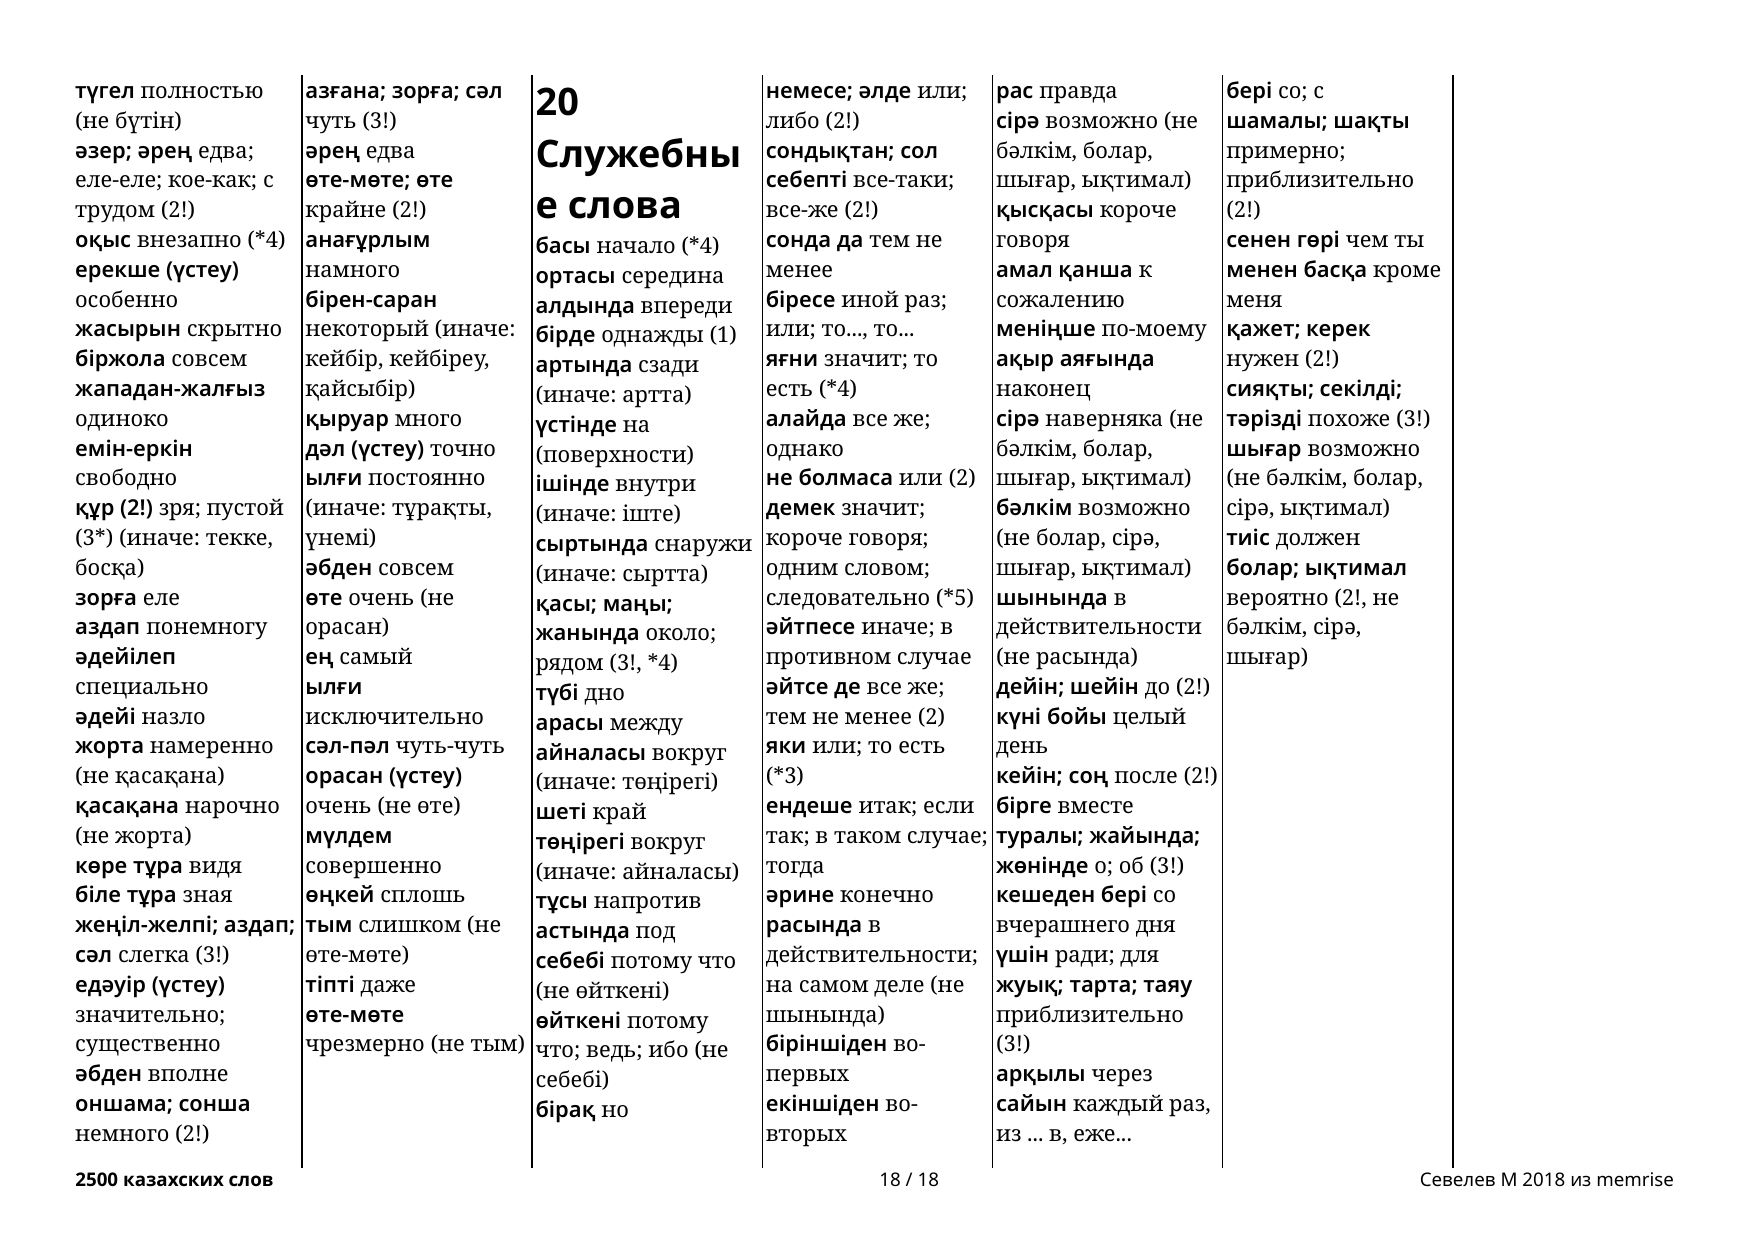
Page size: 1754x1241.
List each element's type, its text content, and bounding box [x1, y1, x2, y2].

text амал қанша к сожалению [996, 254, 1218, 313]
text ендеше итак; если так; в таком случае; тогда [766, 790, 988, 879]
text сайын каждый раз, из ... в, еже... [996, 1088, 1218, 1147]
text сірә наверняка (не бәлкім, болар, шығар, ықтимал) [996, 403, 1218, 492]
text расында в действительности; на самом деле (не шынында) [766, 909, 988, 1028]
text екіншіден во-вторых [766, 1088, 988, 1147]
text рас правда [996, 75, 1218, 105]
text біріншіден во-первых [766, 1028, 988, 1088]
text жасырын скрытно [75, 313, 298, 343]
text дейін; шейін до (2!) [996, 671, 1218, 701]
text сірә возможно (не бәлкім, болар, шығар, ықтимал) [996, 105, 1218, 194]
text жуық; тарта; таяу приблизительно (3!) [996, 969, 1218, 1058]
text алайда все же; однако [766, 403, 988, 462]
text мүлдем совершенно [305, 820, 528, 879]
text артында сзади (иначе: артта) [535, 349, 758, 409]
text өте-мөте; өте крайне (2!) [305, 164, 528, 224]
text тым слишком (не өте-мөте) [305, 909, 528, 969]
text құр (2!) зря; пустой (3*) (иначе: текке, босқа) [75, 492, 298, 581]
text бәлкім возможно (не болар, сірә, шығар, ықтимал) [996, 492, 1218, 581]
text өте очень (не орасан) [305, 581, 528, 641]
text ішінде внутри (иначе: іште) [535, 468, 758, 528]
text сәл-пәл чуть-чуть [305, 730, 528, 760]
text әдейілеп специально [75, 641, 298, 701]
text алдында впереди [535, 289, 758, 319]
text біле тұра зная [75, 879, 298, 909]
text сонда да тем не менее [766, 224, 988, 283]
text әрине конечно [766, 879, 988, 909]
text бірен-саран некоторый (иначе: кейбір, кейбіреу, қайсыбір) [305, 283, 528, 403]
text себебі потому что (не өйткені) [535, 945, 758, 1004]
text төңірегі вокруг (иначе: айналасы) [535, 826, 758, 885]
text қасы; маңы; жанында около; рядом (3!, *4) [535, 587, 758, 677]
text жападан-жалғыз одиноко [75, 373, 298, 432]
text яғни значит; то есть (*4) [766, 343, 988, 403]
text сондықтан; сол себепті все-таки; все-же (2!) [766, 134, 988, 224]
text қыруар много [305, 403, 528, 432]
text арасы между [535, 707, 758, 736]
text анағұрлым намного [305, 224, 528, 283]
text бірге вместе [996, 790, 1218, 820]
text шеті край [535, 796, 758, 826]
text ерекше (үстеу) особенно [75, 254, 298, 313]
text ылғи постоянно (иначе: тұрақты, үнемі) [305, 462, 528, 552]
subtitle 20 Служебные cлова [535, 75, 758, 230]
text біресе иной раз; или; то..., то... [766, 283, 988, 343]
text оншама; сонша немного (2!) [75, 1088, 298, 1147]
text ең самый [305, 641, 528, 671]
text оқыс внезапно (*4) [75, 224, 298, 254]
text көре тұра видя [75, 849, 298, 879]
text әзер; әрең едва; еле-еле; кое-как; с трудом (2!) [75, 134, 298, 224]
text түгел полностью (не бүтін) [75, 75, 298, 134]
text астында под [535, 915, 758, 945]
text бері со; с [1226, 75, 1449, 105]
text шығар возможно (не бәлкім, болар, сірә, ықтимал) [1226, 432, 1449, 522]
text арқылы через [996, 1058, 1218, 1088]
text әдейі назло [75, 701, 298, 730]
text айналасы вокруг (иначе: төңірегі) [535, 736, 758, 796]
text сияқты; секілді; тәрізді похоже (3!) [1226, 373, 1449, 432]
text сенен гөрі чем ты [1226, 224, 1449, 254]
text дәл (үстеу) точно [305, 432, 528, 462]
text үстінде на (поверхности) [535, 409, 758, 468]
text менен басқа кроме меня [1226, 254, 1449, 313]
text қысқасы короче говоря [996, 194, 1218, 254]
text біржола совсем [75, 343, 298, 373]
text не болмаса или (2) [766, 462, 988, 492]
text күні бойы целый день [996, 701, 1218, 760]
text әбден совсем [305, 552, 528, 581]
text үшін ради; для [996, 939, 1218, 969]
text орасан (үстеу) очень (не өте) [305, 760, 528, 820]
text бірақ но [535, 1094, 758, 1124]
text шамалы; шақты примерно; приблизительно (2!) [1226, 105, 1449, 224]
text қасақана нарочно (не жорта) [75, 790, 298, 849]
text аздап понемногу [75, 611, 298, 641]
text басы начало (*4) [535, 230, 758, 260]
text кешеден бері со вчерашнего дня [996, 879, 1218, 939]
text шынында в действительности (не расында) [996, 581, 1218, 671]
text едәуір (үстеу) значительно; существенно [75, 969, 298, 1058]
text ортасы середина [535, 260, 758, 289]
text немесе; әлде или; либо (2!) [766, 75, 988, 134]
text бірде однажды (1) [535, 319, 758, 349]
text әйтпесе иначе; в противном случае [766, 611, 988, 671]
text ақыр аяғында наконец [996, 343, 1218, 403]
text өте-мөте чрезмерно (не тым) [305, 998, 528, 1058]
text сыртында снаружи (иначе: сыртта) [535, 528, 758, 587]
text өңкей сплошь [305, 879, 528, 909]
text яки или; то есть (*3) [766, 730, 988, 790]
text жеңіл-желпі; аздап; сәл слегка (3!) [75, 909, 298, 969]
text болар; ықтимал вероятно (2!, не бәлкім, сірә, шығар) [1226, 552, 1449, 671]
text емін-еркін свободно [75, 432, 298, 492]
text әбден вполне [75, 1058, 298, 1088]
text меніңше по-моему [996, 313, 1218, 343]
text жорта намеренно (не қасақана) [75, 730, 298, 790]
text туралы; жайында; жөнінде о; об (3!) [996, 820, 1218, 879]
text тұсы напротив [535, 885, 758, 915]
text ылғи исключительно [305, 671, 528, 730]
text кейін; соң после (2!) [996, 760, 1218, 790]
text түбі дно [535, 677, 758, 707]
text өйткені потому что; ведь; ибо (не себебі) [535, 1004, 758, 1094]
text зорға еле [75, 581, 298, 611]
text тіпті даже [305, 969, 528, 998]
text азғана; зорға; сәл чуть (3!) [305, 75, 528, 134]
text әрең едва [305, 134, 528, 164]
text қажет; керек нужен (2!) [1226, 313, 1449, 373]
text әйтсе де все же; тем не менее (2) [766, 671, 988, 730]
text демек значит; короче говоря; одним словом; следовательно (*5) [766, 492, 988, 611]
text тиіс должен [1226, 522, 1449, 552]
